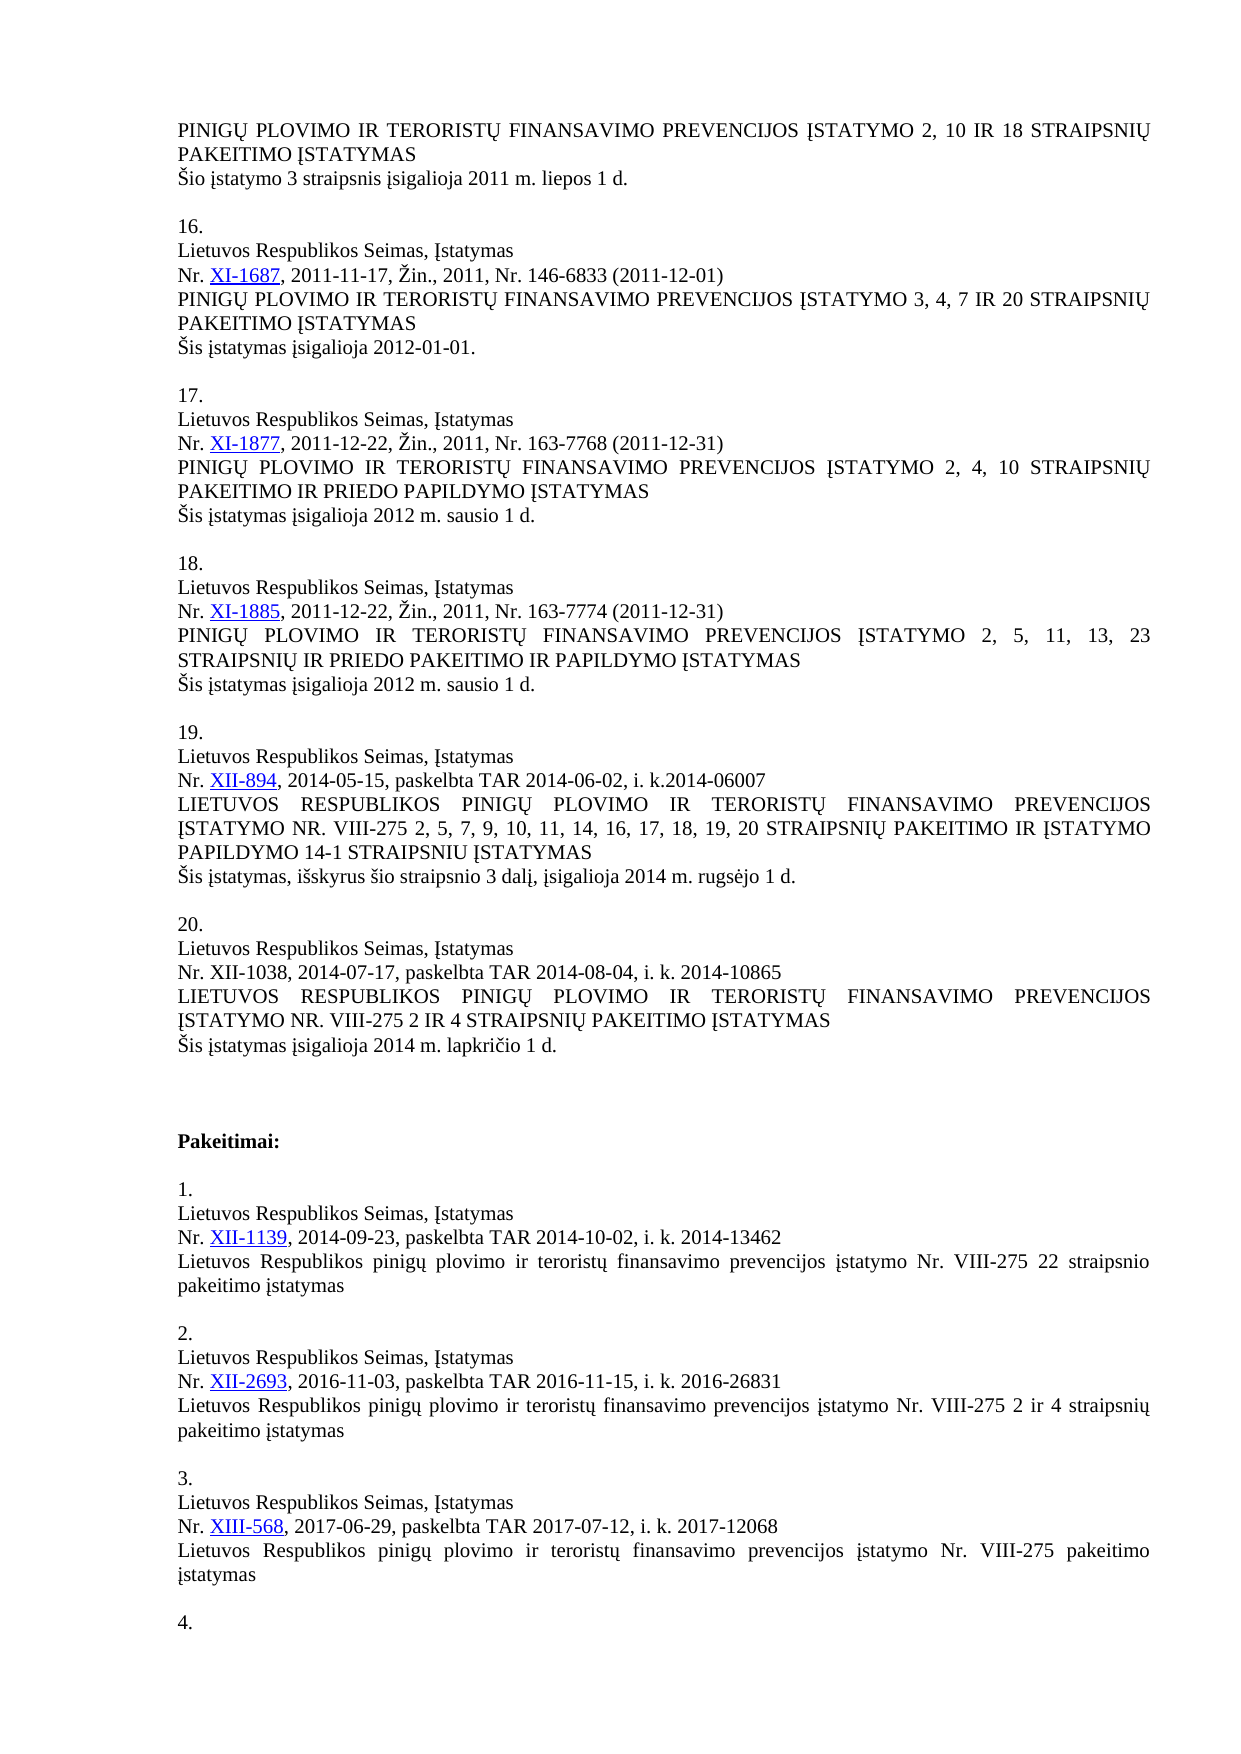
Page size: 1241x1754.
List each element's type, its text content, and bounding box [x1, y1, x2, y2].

text Lietuvos Respublikos Seimas, Įstatymas [177, 936, 1152, 960]
text 3. [177, 1466, 1152, 1490]
text 20. [177, 912, 1152, 936]
text Nr. XII-1038, 2014-07-17, paskelbta TAR 2014-08-04, i. k. 2014-10865 [177, 960, 1152, 984]
text Lietuvos Respublikos pinigų plovimo ir teroristų finansavimo prevencijos įstatymo Nr. VIII-275 pakeitimo įstatymas [177, 1538, 1152, 1586]
text LIETUVOS RESPUBLIKOS PINIGŲ PLOVIMO IR TERORISTŲ FINANSAVIMO PREVENCIJOS ĮSTATYMO NR. VIII-275 2, 5, 7, 9, 10, 11, 14, 16, 17, 18, 19, 20 STRAIPSNIŲ PAKEITIMO IR ĮSTATYMO PAPILDYMO 14-1 STRAIPSNIU ĮSTATYMAS [177, 792, 1152, 864]
text Nr. XII-1139, 2014-09-23, paskelbta TAR 2014-10-02, i. k. 2014-13462 [177, 1225, 1152, 1249]
text PINIGŲ PLOVIMO IR TERORISTŲ FINANSAVIMO PREVENCIJOS ĮSTATYMO 2, 10 IR 18 STRAIPSNIŲ PAKEITIMO ĮSTATYMAS [177, 118, 1152, 166]
text PINIGŲ PLOVIMO IR TERORISTŲ FINANSAVIMO PREVENCIJOS ĮSTATYMO 2, 4, 10 STRAIPSNIŲ PAKEITIMO IR PRIEDO PAPILDYMO ĮSTATYMAS [177, 455, 1152, 503]
text Lietuvos Respublikos pinigų plovimo ir teroristų finansavimo prevencijos įstatymo Nr. VIII-275 2 ir 4 straipsnių pakeitimo įstatymas [177, 1393, 1152, 1442]
text Lietuvos Respublikos Seimas, Įstatymas [177, 1345, 1152, 1369]
text Šis įstatymas, išskyrus šio straipsnio 3 dalį, įsigalioja 2014 m. rugsėjo 1 d. [177, 864, 1152, 888]
text 4. [177, 1610, 1152, 1634]
text 19. [177, 720, 1152, 744]
text Nr. XI-1877, 2011-12-22, Žin., 2011, Nr. 163-7768 (2011-12-31) [177, 431, 1152, 455]
text 17. [177, 383, 1152, 407]
text Šis įstatymas įsigalioja 2014 m. lapkričio 1 d. [177, 1032, 1152, 1057]
text Lietuvos Respublikos Seimas, Įstatymas [177, 1490, 1152, 1514]
text Šis įstatymas įsigalioja 2012 m. sausio 1 d. [177, 672, 1152, 696]
text Nr. XIII-568, 2017-06-29, paskelbta TAR 2017-07-12, i. k. 2017-12068 [177, 1514, 1152, 1538]
text Šio įstatymo 3 straipsnis įsigalioja 2011 m. liepos 1 d. [177, 166, 1152, 190]
text Šis įstatymas įsigalioja 2012-01-01. [177, 335, 1152, 359]
text Lietuvos Respublikos Seimas, Įstatymas [177, 744, 1152, 768]
text PINIGŲ PLOVIMO IR TERORISTŲ FINANSAVIMO PREVENCIJOS ĮSTATYMO 2, 5, 11, 13, 23 STRAIPSNIŲ IR PRIEDO PAKEITIMO IR PAPILDYMO ĮSTATYMAS [177, 623, 1152, 672]
text Nr. XII-894, 2014-05-15, paskelbta TAR 2014-06-02, i. k.2014-06007 [177, 768, 1152, 792]
text Nr. XII-2693, 2016-11-03, paskelbta TAR 2016-11-15, i. k. 2016-26831 [177, 1369, 1152, 1393]
text LIETUVOS RESPUBLIKOS PINIGŲ PLOVIMO IR TERORISTŲ FINANSAVIMO PREVENCIJOS ĮSTATYMO NR. VIII-275 2 IR 4 STRAIPSNIŲ PAKEITIMO ĮSTATYMAS [177, 984, 1152, 1032]
text Nr. XI-1687, 2011-11-17, Žin., 2011, Nr. 146-6833 (2011-12-01) [177, 262, 1152, 287]
text Šis įstatymas įsigalioja 2012 m. sausio 1 d. [177, 503, 1152, 527]
text 16. [177, 214, 1152, 238]
text Lietuvos Respublikos Seimas, Įstatymas [177, 575, 1152, 599]
text PINIGŲ PLOVIMO IR TERORISTŲ FINANSAVIMO PREVENCIJOS ĮSTATYMO 3, 4, 7 IR 20 STRAIPSNIŲ PAKEITIMO ĮSTATYMAS [177, 287, 1152, 335]
text Pakeitimai: [177, 1129, 1152, 1153]
text Lietuvos Respublikos Seimas, Įstatymas [177, 1201, 1152, 1225]
text Lietuvos Respublikos Seimas, Įstatymas [177, 407, 1152, 431]
text 18. [177, 551, 1152, 575]
text 1. [177, 1177, 1152, 1201]
text 2. [177, 1321, 1152, 1345]
text Nr. XI-1885, 2011-12-22, Žin., 2011, Nr. 163-7774 (2011-12-31) [177, 599, 1152, 623]
text Lietuvos Respublikos Seimas, Įstatymas [177, 238, 1152, 262]
text Lietuvos Respublikos pinigų plovimo ir teroristų finansavimo prevencijos įstatymo Nr. VIII-275 22 straipsnio pakeitimo įstatymas [177, 1249, 1152, 1297]
